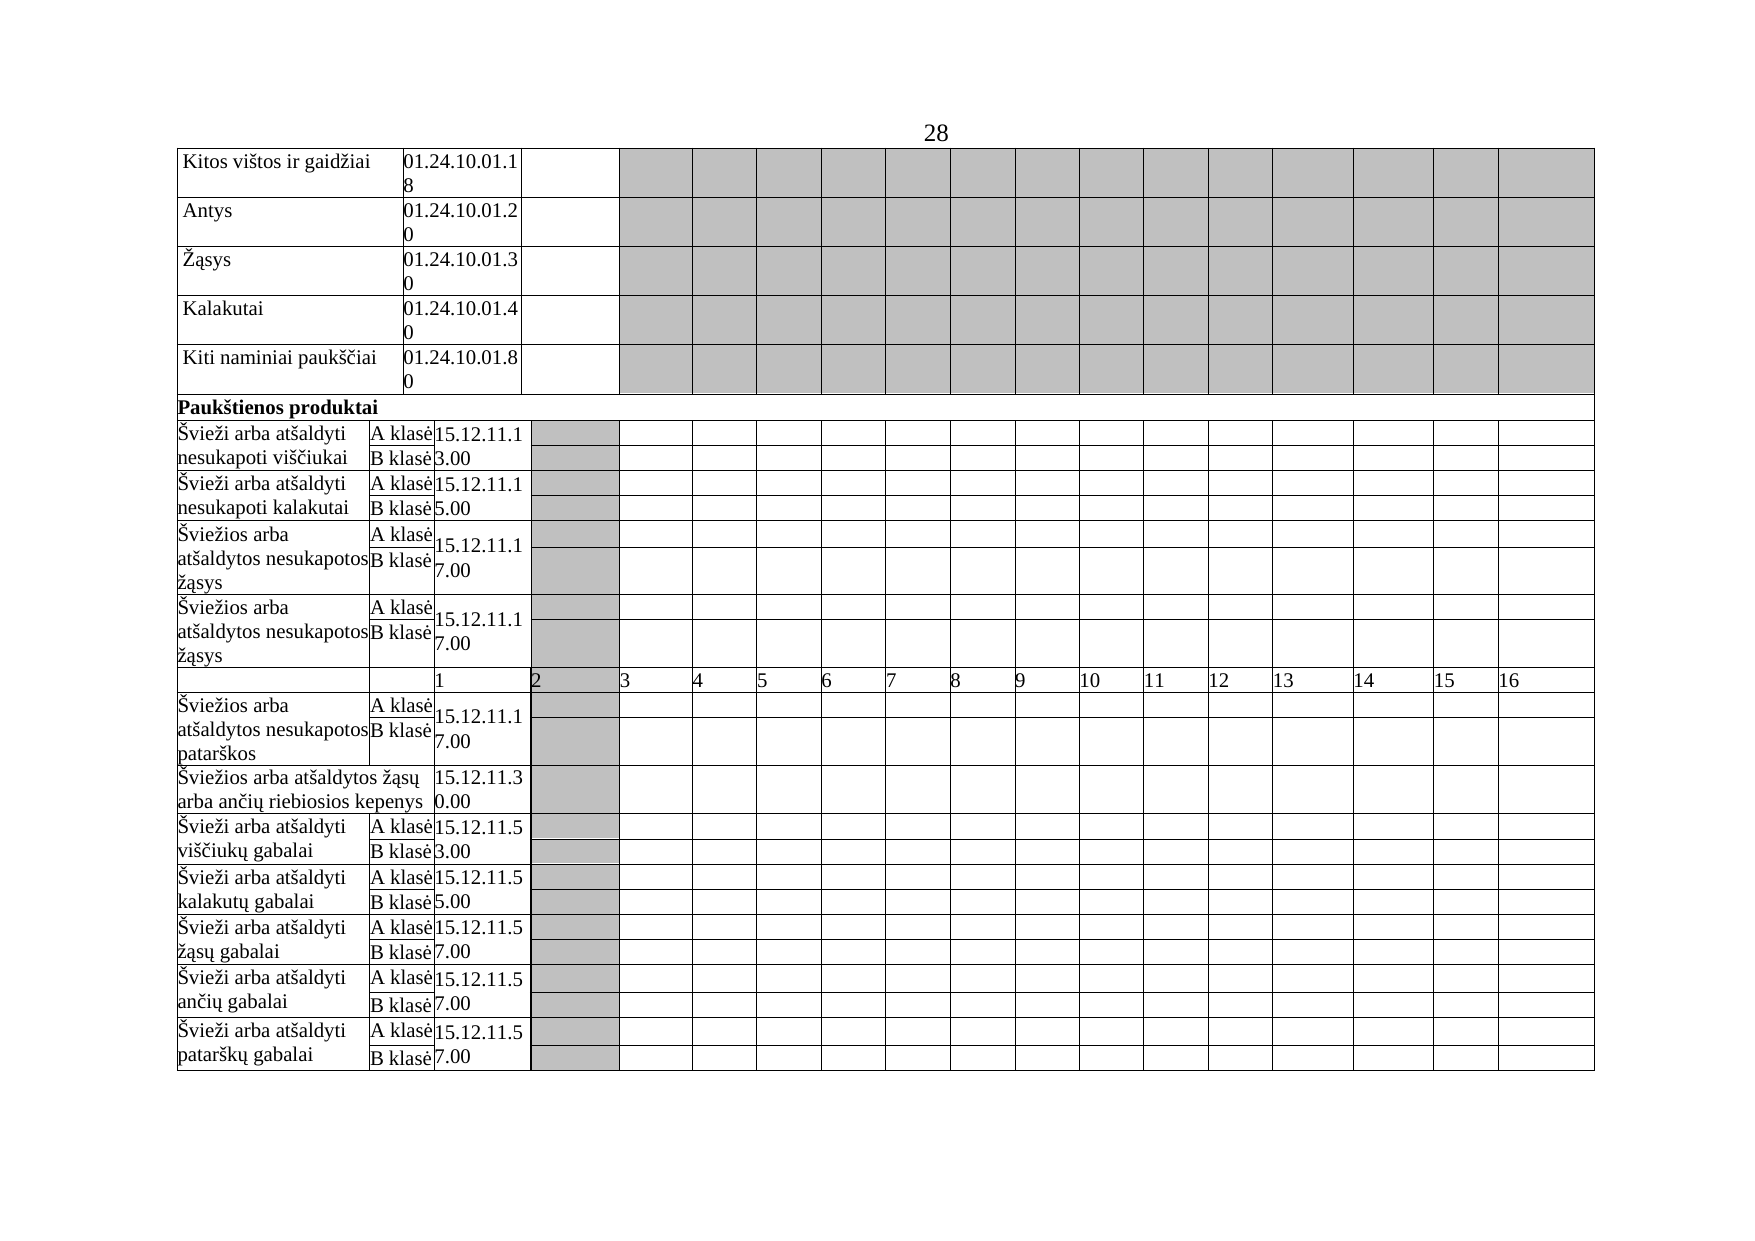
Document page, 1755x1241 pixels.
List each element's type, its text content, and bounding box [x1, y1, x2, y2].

table_cell [532, 814, 619, 838]
table_cell [1273, 247, 1353, 295]
table_cell [693, 940, 756, 964]
table_cell [1144, 965, 1208, 992]
table_cell [1080, 595, 1143, 619]
table_cell [886, 693, 950, 717]
table_cell 15.12.11.17.00 [435, 595, 531, 667]
table_cell [951, 915, 1015, 939]
table_cell [1273, 345, 1353, 393]
table_cell 2 [532, 668, 619, 692]
table_cell [1434, 890, 1498, 914]
table_cell [620, 446, 692, 470]
table_cell [886, 446, 950, 470]
table_cell [1080, 915, 1143, 939]
table_cell [1273, 548, 1353, 594]
table_cell Žąsys [178, 247, 403, 295]
table_cell [532, 965, 619, 992]
table_cell 4 [693, 668, 756, 692]
table_cell [822, 766, 885, 813]
table_cell [1273, 496, 1353, 520]
table_cell [1354, 865, 1433, 889]
table_cell [1434, 548, 1498, 594]
table_cell [1144, 865, 1208, 889]
table_cell [693, 718, 756, 765]
table_cell [1080, 421, 1143, 445]
table_cell [886, 496, 950, 520]
table_cell [757, 840, 821, 863]
table_cell [1080, 345, 1143, 393]
table_cell [1016, 198, 1079, 246]
table_cell Šviežios arba atšaldytos žąsų arba ančių riebiosios kepenys [178, 766, 434, 813]
table_cell [1209, 940, 1272, 964]
table_cell Šviežios arba atšaldytos nesukapotos žąsys [178, 521, 369, 594]
table_cell [1080, 446, 1143, 470]
table_cell [757, 471, 821, 495]
table_cell [1209, 865, 1272, 889]
table_cell [1354, 446, 1433, 470]
table_cell A klasė [370, 965, 434, 992]
table_cell [822, 1018, 885, 1045]
table_cell [1209, 693, 1272, 717]
table_cell [1434, 149, 1498, 197]
table_cell [822, 595, 885, 619]
table_cell 9 [1016, 668, 1079, 692]
table_cell Kitos vištos ir gaidžiai [178, 149, 403, 197]
table_cell [1080, 814, 1143, 838]
table_cell [620, 840, 692, 863]
table_cell [1209, 496, 1272, 520]
table_cell [757, 620, 821, 667]
table_cell [1434, 865, 1498, 889]
table_cell [1209, 965, 1272, 992]
table_cell [822, 915, 885, 939]
table_cell [1016, 965, 1079, 992]
table_cell [1016, 149, 1079, 197]
table_cell [757, 446, 821, 470]
table_cell [822, 814, 885, 838]
table_cell [1144, 718, 1208, 765]
table_cell [1209, 766, 1272, 813]
table_cell [1080, 840, 1143, 863]
table_cell [757, 247, 821, 295]
table_cell [1080, 521, 1143, 547]
table_cell 15.12.11.57.00 [435, 1018, 530, 1070]
table_cell [620, 345, 692, 393]
table_cell [1016, 548, 1079, 594]
table_cell [693, 766, 756, 813]
table_cell [1016, 915, 1079, 939]
table_cell [886, 814, 950, 838]
table_cell [951, 693, 1015, 717]
table_cell [532, 620, 619, 667]
table_cell [1354, 198, 1433, 246]
table_cell [951, 446, 1015, 470]
table_cell [1499, 718, 1594, 765]
table_cell [532, 840, 619, 863]
table_cell [1499, 595, 1594, 619]
table_cell [1354, 693, 1433, 717]
table_cell [693, 1018, 756, 1045]
table_cell [1273, 198, 1353, 246]
table_cell [757, 915, 821, 939]
table_cell A klasė [370, 521, 434, 547]
table_cell [1434, 296, 1498, 344]
table_cell [822, 421, 885, 445]
table_cell [693, 865, 756, 889]
table_cell 14 [1354, 668, 1433, 692]
table_cell [886, 890, 950, 914]
table_cell [757, 345, 821, 393]
table_cell [1144, 296, 1208, 344]
table_cell [1434, 345, 1498, 393]
table_cell [522, 198, 619, 246]
table_cell [1434, 471, 1498, 495]
table_cell [1209, 296, 1272, 344]
table_cell [886, 471, 950, 495]
table_cell [1434, 620, 1498, 667]
table_cell B klasė [370, 718, 434, 765]
table_cell [1499, 1018, 1594, 1045]
table_cell [757, 814, 821, 838]
table_cell [693, 890, 756, 914]
table_cell [693, 345, 756, 393]
table_cell [1354, 471, 1433, 495]
table_cell [620, 693, 692, 717]
table_cell Paukštienos produktai [178, 395, 1594, 420]
table_cell [822, 446, 885, 470]
table_cell [822, 620, 885, 667]
table_cell 11 [1144, 668, 1208, 692]
table_cell [1016, 814, 1079, 838]
table_cell [1499, 149, 1594, 197]
table_cell B klasė [370, 993, 434, 1017]
table_cell [1354, 965, 1433, 992]
table_cell [1144, 1018, 1208, 1045]
table_cell [1209, 814, 1272, 838]
table_cell [886, 149, 950, 197]
table_cell [1016, 496, 1079, 520]
table_cell Švieži arba atšaldyti žąsų gabalai [178, 915, 369, 964]
table_cell [886, 548, 950, 594]
table_cell [757, 890, 821, 914]
table_cell [757, 718, 821, 765]
table_cell [886, 1046, 950, 1070]
table_cell [1209, 993, 1272, 1017]
table_cell [886, 296, 950, 344]
table_cell [1209, 471, 1272, 495]
table_cell [620, 247, 692, 295]
table_cell [1434, 993, 1498, 1017]
table_cell [620, 198, 692, 246]
table_cell [951, 865, 1015, 889]
table_cell [757, 149, 821, 197]
table_cell [1273, 993, 1353, 1017]
table_cell 15.12.11.30.00 [435, 766, 530, 813]
table_cell [532, 993, 619, 1017]
table_cell [951, 496, 1015, 520]
table_cell [1144, 247, 1208, 295]
table_cell [951, 1018, 1015, 1045]
table_cell 15.12.11.17.00 [435, 521, 531, 594]
table_cell [757, 865, 821, 889]
table_cell [620, 915, 692, 939]
table_cell [1273, 890, 1353, 914]
table_cell 15.12.11.57.00 [435, 965, 530, 1017]
table_cell [757, 521, 821, 547]
table_cell [620, 496, 692, 520]
table_cell [1499, 814, 1594, 838]
table_cell [1354, 915, 1433, 939]
table_cell Švieži arba atšaldyti nesukapoti kalakutai [178, 471, 369, 520]
table_cell [532, 548, 619, 594]
table_cell [1273, 814, 1353, 838]
table_cell [1434, 1018, 1498, 1045]
table_cell 13 [1273, 668, 1353, 692]
table_cell 15.12.11.53.00 [435, 814, 530, 863]
table_cell 15.12.11.17.00 [435, 693, 530, 765]
table_cell [1499, 1046, 1594, 1070]
table_cell [951, 149, 1015, 197]
table_cell [757, 548, 821, 594]
table_cell [1273, 965, 1353, 992]
table_cell [757, 496, 821, 520]
table_cell [693, 548, 756, 594]
table_cell [1273, 1018, 1353, 1045]
table_cell [822, 890, 885, 914]
table_cell [693, 496, 756, 520]
table_cell [951, 296, 1015, 344]
table_cell [620, 766, 692, 813]
table_cell [822, 247, 885, 295]
table_cell 5 [757, 668, 821, 692]
table_cell [951, 620, 1015, 667]
table_cell [1080, 718, 1143, 765]
table_cell B klasė [370, 496, 434, 520]
table_cell Kalakutai [178, 296, 403, 344]
table_cell Švieži arba atšaldyti viščiukų gabalai [178, 814, 369, 863]
table_cell [951, 718, 1015, 765]
table_cell [693, 595, 756, 619]
table_cell [1434, 940, 1498, 964]
table_cell [1499, 521, 1594, 547]
table_cell A klasė [370, 595, 434, 619]
table_cell [532, 421, 619, 445]
table_cell [693, 198, 756, 246]
table_cell Antys [178, 198, 403, 246]
table_cell [1144, 840, 1208, 863]
table_cell [1434, 965, 1498, 992]
table_cell [1080, 1046, 1143, 1070]
table_cell [620, 421, 692, 445]
table_cell [1209, 149, 1272, 197]
table_cell [1144, 766, 1208, 813]
table_cell [886, 840, 950, 863]
table_cell [951, 247, 1015, 295]
table_cell [1209, 198, 1272, 246]
table_cell [1080, 149, 1143, 197]
table_cell [522, 149, 619, 197]
table_cell [951, 965, 1015, 992]
table_cell [620, 296, 692, 344]
table_cell [1499, 840, 1594, 863]
table_cell [1273, 296, 1353, 344]
table_cell [1144, 814, 1208, 838]
table_cell [532, 1018, 619, 1045]
table_cell [1499, 446, 1594, 470]
table_cell [620, 471, 692, 495]
table_cell [886, 766, 950, 813]
table_cell [1080, 766, 1143, 813]
table_cell [1144, 620, 1208, 667]
table_cell [620, 1046, 692, 1070]
table_cell [532, 865, 619, 889]
table_cell [951, 595, 1015, 619]
table_cell [532, 471, 619, 495]
table_cell [1354, 840, 1433, 863]
table_cell [620, 890, 692, 914]
table_cell 1 [435, 668, 530, 692]
table_cell 15.12.11.57.00 [435, 915, 530, 964]
table_cell [1354, 496, 1433, 520]
table_cell [1144, 521, 1208, 547]
table_cell [1434, 766, 1498, 813]
table_cell [1273, 446, 1353, 470]
table_cell [951, 345, 1015, 393]
table_cell [1499, 345, 1594, 393]
table_cell [693, 814, 756, 838]
table_cell [1273, 693, 1353, 717]
table_cell [1144, 915, 1208, 939]
table_cell [822, 718, 885, 765]
table_cell [1080, 693, 1143, 717]
table_cell 01.24.10.01.20 [404, 198, 521, 246]
table_cell [532, 446, 619, 470]
table_cell [1144, 446, 1208, 470]
table_cell [1144, 940, 1208, 964]
table_cell [1354, 421, 1433, 445]
table_cell [1273, 1046, 1353, 1070]
table_cell [1144, 149, 1208, 197]
table_cell [370, 668, 434, 692]
table_cell 16 [1499, 668, 1594, 692]
table_cell [1273, 149, 1353, 197]
table_cell [886, 965, 950, 992]
table_cell [757, 1046, 821, 1070]
table_cell [1144, 890, 1208, 914]
table_cell 15.12.11.55.00 [435, 865, 530, 914]
table_cell 10 [1080, 668, 1143, 692]
table_cell [693, 1046, 756, 1070]
table_cell [1080, 940, 1143, 964]
table_cell B klasė [370, 446, 434, 470]
table_cell [822, 693, 885, 717]
table_cell [1354, 940, 1433, 964]
table_cell [620, 993, 692, 1017]
table_cell [1273, 766, 1353, 813]
table_cell [620, 965, 692, 992]
table_cell [1080, 496, 1143, 520]
table_cell B klasė [370, 890, 434, 914]
table_cell [951, 840, 1015, 863]
table_cell [886, 421, 950, 445]
table_cell [693, 421, 756, 445]
table_cell [822, 496, 885, 520]
table_cell 01.24.10.01.80 [404, 345, 521, 393]
table_cell 15.12.11.13.00 [435, 421, 531, 470]
table_cell [1499, 766, 1594, 813]
table_cell [1354, 247, 1433, 295]
table_cell [886, 1018, 950, 1045]
table_cell [1354, 521, 1433, 547]
table_cell [1080, 890, 1143, 914]
table_cell [1434, 247, 1498, 295]
table_cell [1016, 693, 1079, 717]
table_cell [886, 993, 950, 1017]
table_cell [1209, 345, 1272, 393]
table_cell [822, 940, 885, 964]
table_cell [951, 766, 1015, 813]
table_cell Švieži arba atšaldyti kalakutų gabalai [178, 865, 369, 914]
table_cell [951, 198, 1015, 246]
table_cell [1499, 693, 1594, 717]
table_cell [1080, 247, 1143, 295]
table_cell [1080, 993, 1143, 1017]
table_cell [822, 965, 885, 992]
table_cell [1273, 421, 1353, 445]
table_cell [886, 247, 950, 295]
table_cell [757, 595, 821, 619]
table_cell [951, 521, 1015, 547]
table_cell [532, 718, 619, 765]
table_cell [1016, 1018, 1079, 1045]
table_cell [522, 296, 619, 344]
table_cell [1144, 496, 1208, 520]
table_cell [178, 668, 369, 692]
table_cell [1434, 1046, 1498, 1070]
table_cell [822, 198, 885, 246]
table_cell [1209, 548, 1272, 594]
table_cell [1080, 965, 1143, 992]
table_cell [1499, 940, 1594, 964]
table_cell [1499, 890, 1594, 914]
table_cell [1144, 595, 1208, 619]
table_cell [1080, 620, 1143, 667]
table_cell [951, 548, 1015, 594]
table_cell [1209, 421, 1272, 445]
table_cell [1016, 595, 1079, 619]
table_cell [886, 865, 950, 889]
table_cell [1499, 993, 1594, 1017]
table_cell [620, 865, 692, 889]
table_cell [1016, 345, 1079, 393]
table_cell [1354, 814, 1433, 838]
table_cell [1434, 915, 1498, 939]
table_cell [822, 548, 885, 594]
table_cell [1016, 247, 1079, 295]
table_cell [532, 521, 619, 547]
table_cell [1144, 1046, 1208, 1070]
table_cell [620, 620, 692, 667]
table_cell [620, 595, 692, 619]
table_cell [1273, 595, 1353, 619]
table_cell [822, 840, 885, 863]
table_cell [951, 993, 1015, 1017]
table_cell [1434, 521, 1498, 547]
table_cell [822, 296, 885, 344]
table_cell [1354, 766, 1433, 813]
table_cell [620, 940, 692, 964]
table_cell [1499, 296, 1594, 344]
table_cell [1209, 840, 1272, 863]
table_cell A klasė [370, 915, 434, 939]
table_cell [757, 421, 821, 445]
table_cell [620, 149, 692, 197]
table_cell 12 [1209, 668, 1272, 692]
table_cell [1209, 1018, 1272, 1045]
table_cell B klasė [370, 548, 434, 594]
table_cell [693, 247, 756, 295]
table_cell [822, 471, 885, 495]
table_cell [532, 915, 619, 939]
table_cell [532, 890, 619, 914]
table_cell [1144, 198, 1208, 246]
table_cell Švieži arba atšaldyti patarškų gabalai [178, 1018, 369, 1070]
table_cell [1144, 345, 1208, 393]
table_cell 7 [886, 668, 950, 692]
table_cell [1144, 421, 1208, 445]
table_cell 15.12.11.15.00 [435, 471, 531, 520]
table_cell [1273, 718, 1353, 765]
table_cell [620, 718, 692, 765]
table_cell [886, 718, 950, 765]
table_cell 01.24.10.01.30 [404, 247, 521, 295]
table_cell A klasė [370, 471, 434, 495]
table_cell [1354, 595, 1433, 619]
table_cell [886, 595, 950, 619]
table_cell [522, 247, 619, 295]
table_cell [1354, 296, 1433, 344]
table_cell B klasė [370, 620, 434, 667]
table_cell [693, 149, 756, 197]
table_cell [1434, 446, 1498, 470]
table_cell [532, 693, 619, 717]
table_cell [1209, 521, 1272, 547]
table_cell A klasė [370, 865, 434, 889]
table_cell [757, 198, 821, 246]
table_cell [1016, 521, 1079, 547]
table_cell [693, 471, 756, 495]
table_cell [1499, 496, 1594, 520]
table_cell [1016, 840, 1079, 863]
table_cell [822, 865, 885, 889]
table_cell [1273, 471, 1353, 495]
table_cell [532, 940, 619, 964]
table_cell Švieži arba atšaldyti nesukapoti viščiukai [178, 421, 369, 470]
table_cell [951, 471, 1015, 495]
table_cell [757, 296, 821, 344]
table_cell [757, 693, 821, 717]
table_cell [1209, 1046, 1272, 1070]
table_cell [886, 198, 950, 246]
table_cell [1080, 865, 1143, 889]
table_cell [1016, 766, 1079, 813]
table_cell [1354, 1018, 1433, 1045]
table_cell A klasė [370, 693, 434, 717]
table_cell [822, 521, 885, 547]
table_cell [693, 840, 756, 863]
table_cell [1499, 865, 1594, 889]
table_cell [1016, 620, 1079, 667]
table_cell [1144, 693, 1208, 717]
table_cell 3 [620, 668, 692, 692]
table_cell [757, 940, 821, 964]
table_cell B klasė [370, 940, 434, 964]
table_cell [1016, 940, 1079, 964]
table_cell [1354, 993, 1433, 1017]
table_cell [1144, 548, 1208, 594]
table_cell [693, 915, 756, 939]
table_cell [532, 1046, 619, 1070]
table_cell [822, 993, 885, 1017]
table_cell [1080, 198, 1143, 246]
table_cell [1016, 446, 1079, 470]
table_cell [886, 915, 950, 939]
table_cell [1080, 471, 1143, 495]
table_cell [1434, 496, 1498, 520]
table_cell [532, 496, 619, 520]
table_cell [1354, 620, 1433, 667]
table_cell [1273, 521, 1353, 547]
table_cell [951, 890, 1015, 914]
table_cell [1273, 915, 1353, 939]
table_cell [693, 620, 756, 667]
table_cell [951, 814, 1015, 838]
table_cell [886, 940, 950, 964]
table_cell [1209, 718, 1272, 765]
table_cell [1209, 915, 1272, 939]
table_cell [693, 296, 756, 344]
table_cell [1434, 421, 1498, 445]
table_cell [1080, 548, 1143, 594]
table_cell A klasė [370, 1018, 434, 1045]
table_cell [1016, 296, 1079, 344]
table_cell [1354, 890, 1433, 914]
table_cell [1434, 198, 1498, 246]
table_cell [532, 595, 619, 619]
table_cell [1354, 149, 1433, 197]
table_cell [1080, 296, 1143, 344]
table_cell B klasė [370, 840, 434, 863]
table_cell [693, 993, 756, 1017]
table_cell [951, 421, 1015, 445]
table_cell [1016, 421, 1079, 445]
table_cell [1273, 940, 1353, 964]
table_cell [757, 766, 821, 813]
table_cell [951, 1046, 1015, 1070]
table_cell [693, 693, 756, 717]
table_cell [1209, 595, 1272, 619]
table_cell [620, 548, 692, 594]
table_cell [1499, 471, 1594, 495]
table_cell [1499, 548, 1594, 594]
table_cell 15 [1434, 668, 1498, 692]
table_cell 6 [822, 668, 885, 692]
table_cell [522, 345, 619, 393]
table_cell [1354, 1046, 1433, 1070]
table_cell [822, 1046, 885, 1070]
table_cell [951, 940, 1015, 964]
table_cell [886, 521, 950, 547]
table_cell [1016, 1046, 1079, 1070]
table_cell [1144, 993, 1208, 1017]
table_cell [1209, 890, 1272, 914]
table_cell [757, 1018, 821, 1045]
table_cell 01.24.10.01.18 [404, 149, 521, 197]
table_cell [1434, 840, 1498, 863]
table_cell Švieži arba atšaldyti ančių gabalai [178, 965, 369, 1017]
table_cell [757, 965, 821, 992]
table_cell [1016, 865, 1079, 889]
table_cell [1016, 993, 1079, 1017]
table_cell [1499, 915, 1594, 939]
table_cell [1354, 345, 1433, 393]
table_cell [693, 965, 756, 992]
table_cell [620, 521, 692, 547]
table_cell [1209, 446, 1272, 470]
table_cell [1499, 247, 1594, 295]
table_cell [1080, 1018, 1143, 1045]
table_cell [1434, 814, 1498, 838]
table_cell [886, 345, 950, 393]
table_cell [1144, 471, 1208, 495]
table_cell [1434, 718, 1498, 765]
table_cell [1434, 693, 1498, 717]
table_cell [1354, 718, 1433, 765]
table_cell [1499, 421, 1594, 445]
table_cell A klasė [370, 421, 434, 445]
table_cell [1016, 718, 1079, 765]
table_cell [1499, 198, 1594, 246]
table_cell B klasė [370, 1046, 434, 1070]
table_cell [1499, 965, 1594, 992]
table_cell [1354, 548, 1433, 594]
table_cell [822, 345, 885, 393]
table_cell [1273, 865, 1353, 889]
table_cell [886, 620, 950, 667]
table_cell [757, 993, 821, 1017]
table_cell Kiti naminiai paukščiai [178, 345, 403, 393]
table_cell [620, 814, 692, 838]
table_cell Šviežios arba atšaldytos nesukapotos patarškos [178, 693, 369, 765]
table_cell [1016, 471, 1079, 495]
table_cell [1499, 620, 1594, 667]
table_cell [693, 446, 756, 470]
table_cell [822, 149, 885, 197]
table_cell [1273, 620, 1353, 667]
table_cell 01.24.10.01.40 [404, 296, 521, 344]
table_cell Šviežios arba atšaldytos nesukapotos žąsys [178, 595, 369, 667]
table_cell [1016, 890, 1079, 914]
table_cell [620, 1018, 692, 1045]
table_cell [1209, 620, 1272, 667]
table_cell [532, 766, 619, 813]
table_cell [1273, 840, 1353, 863]
table_cell [1434, 595, 1498, 619]
table_cell [693, 521, 756, 547]
table_cell A klasė [370, 814, 434, 838]
table_cell 8 [951, 668, 1015, 692]
table_cell [1209, 247, 1272, 295]
